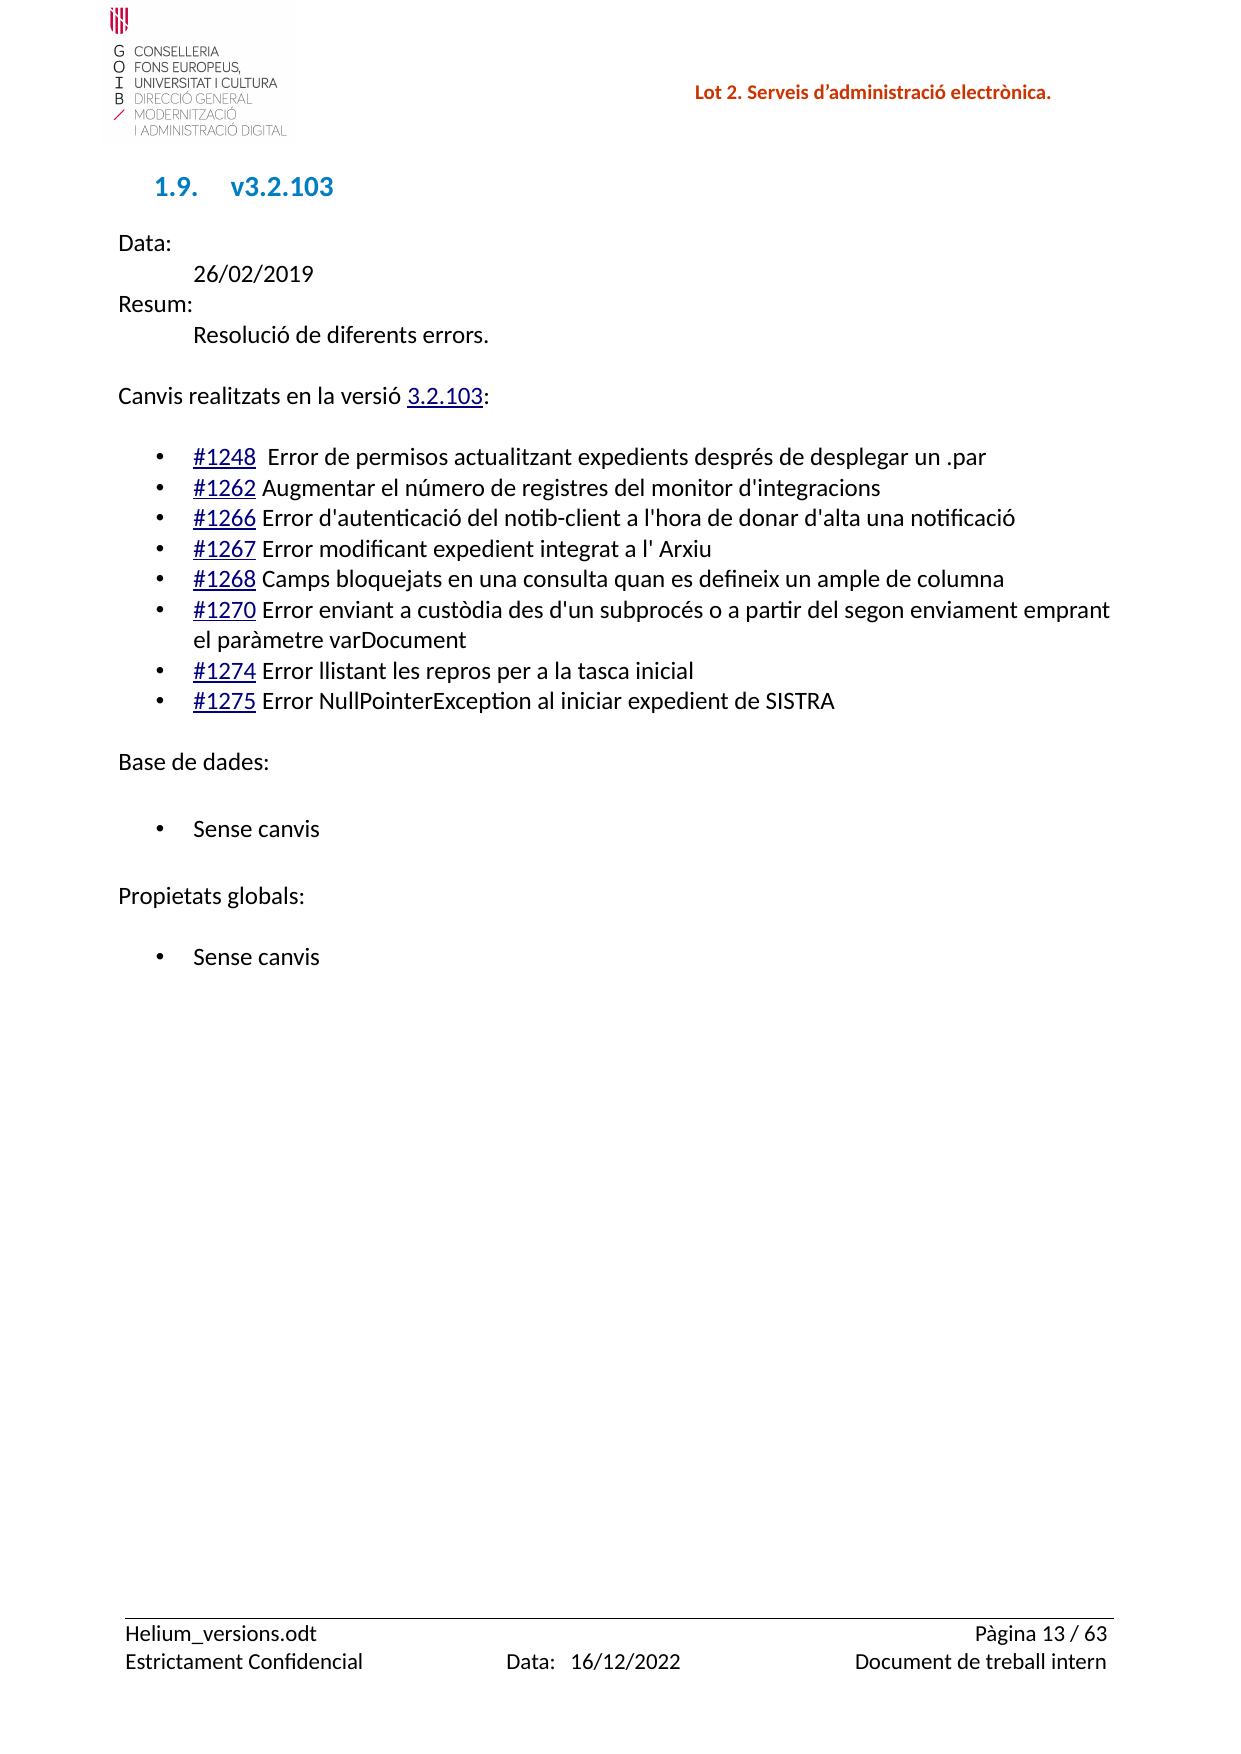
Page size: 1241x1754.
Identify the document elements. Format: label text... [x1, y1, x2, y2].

text Base de dades: [118, 746, 1122, 777]
subtitle v3.2.103 [153, 168, 1122, 204]
text Resolució de diferents errors. [118, 319, 1122, 350]
list #1267 Error modificant expedient integrat a l' Arxiu [156, 533, 1122, 563]
list Sense canvis [156, 813, 1122, 844]
text 26/02/2019 [118, 258, 1122, 289]
picture [100, 0, 297, 144]
list #1275 Error NullPointerException al iniciar expedient de SISTRA [156, 685, 1122, 716]
list #1270 Error enviant a custòdia des d'un subprocés o a partir del segon enviament emprant el paràmetre varDocument [156, 594, 1122, 655]
text Data: [118, 228, 1122, 258]
list Sense canvis [156, 941, 1122, 972]
list #1248 Error de permisos actualitzant expedients després de desplegar un .par [156, 441, 1122, 472]
list #1266 Error d'autenticació del notib-client a l'hora de donar d'alta una notificació [156, 502, 1122, 533]
list #1268 Camps bloquejats en una consulta quan es defineix un ample de columna [156, 563, 1122, 594]
list #1262 Augmentar el número de registres del monitor d'integracions [156, 472, 1122, 502]
text Canvis realitzats en la versió 3.2.103: [118, 380, 1122, 411]
list #1274 Error llistant les repros per a la tasca inicial [156, 655, 1122, 685]
text Propietats globals: [118, 880, 1122, 911]
text Resum: [118, 289, 1122, 319]
